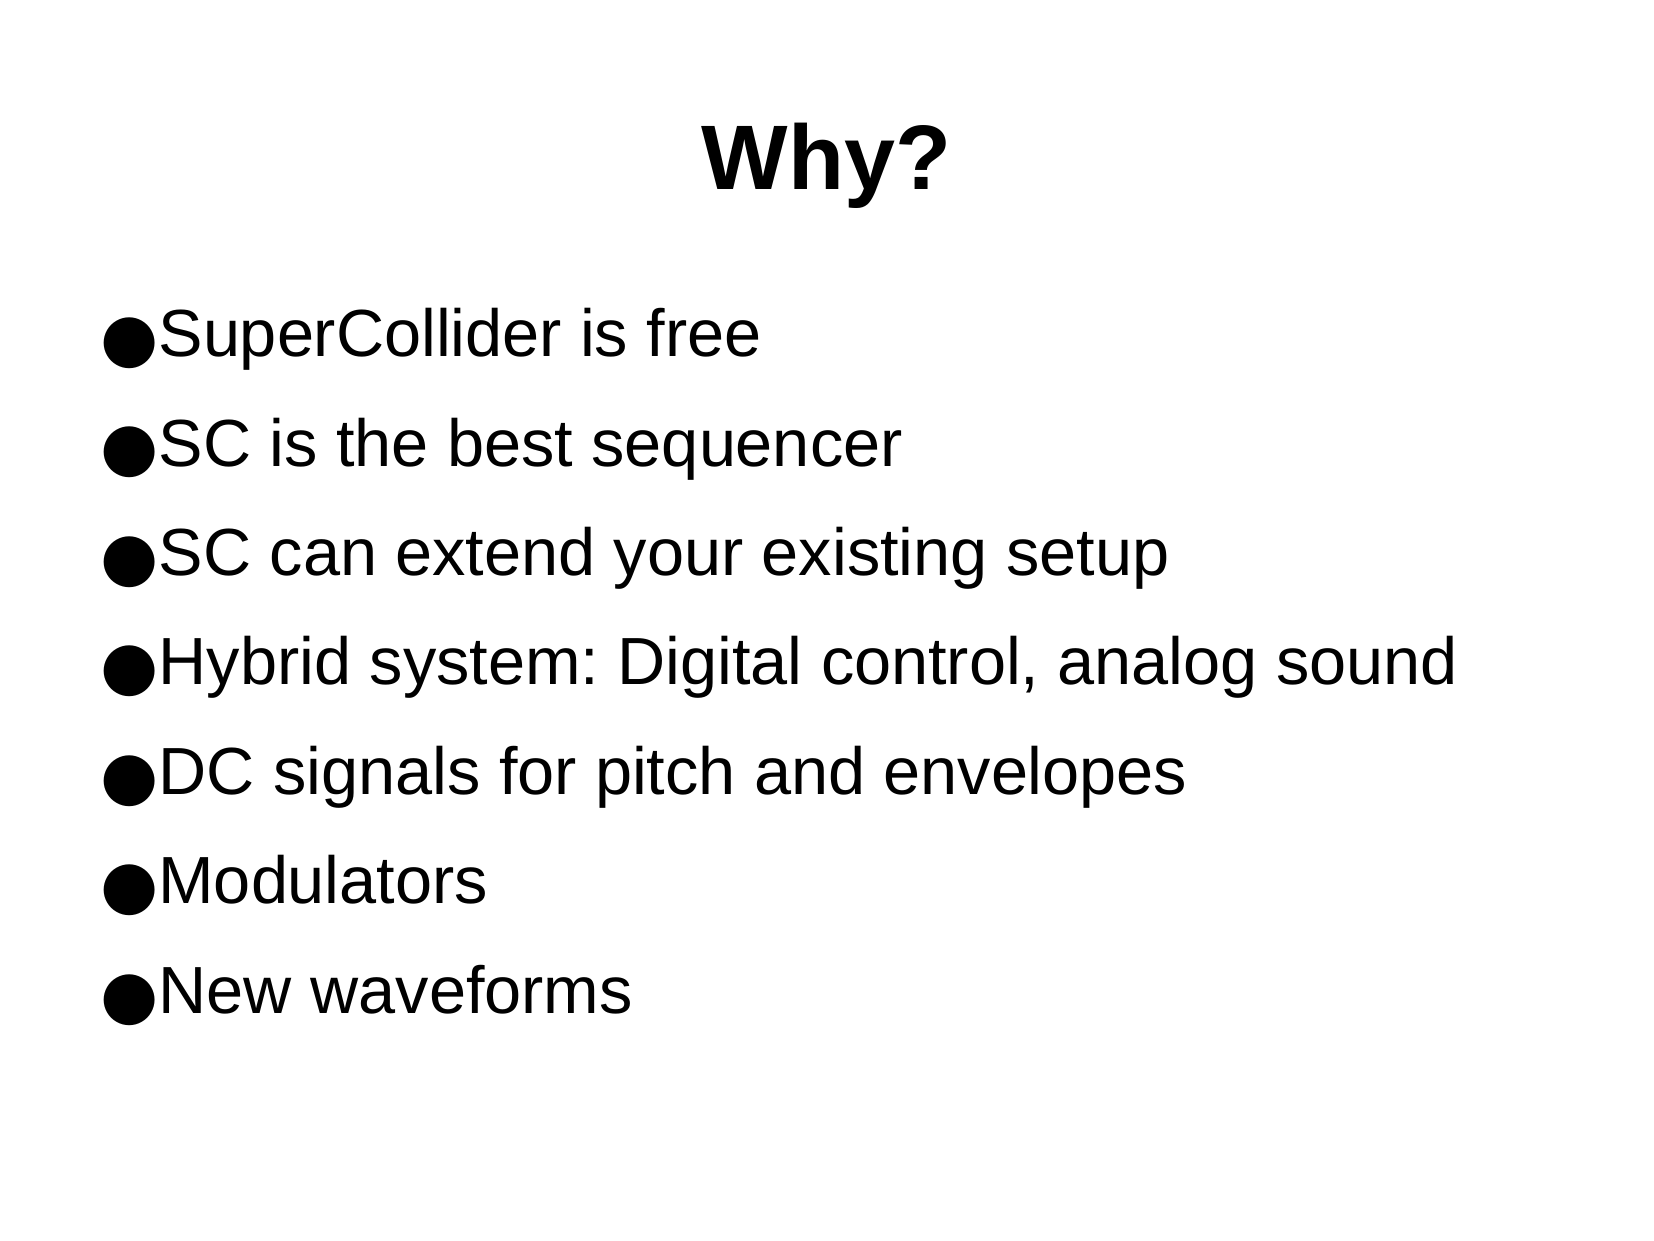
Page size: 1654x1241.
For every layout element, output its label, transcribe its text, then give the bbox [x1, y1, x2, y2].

text_box Why? [82, 49, 1571, 257]
text_box SuperCollider is free SC is the best sequencer SC can extend your existing setup Hybrid system: Digital control, analog sound DC signals for pitch and envelopes Modulators New waveforms [82, 290, 1571, 1109]
